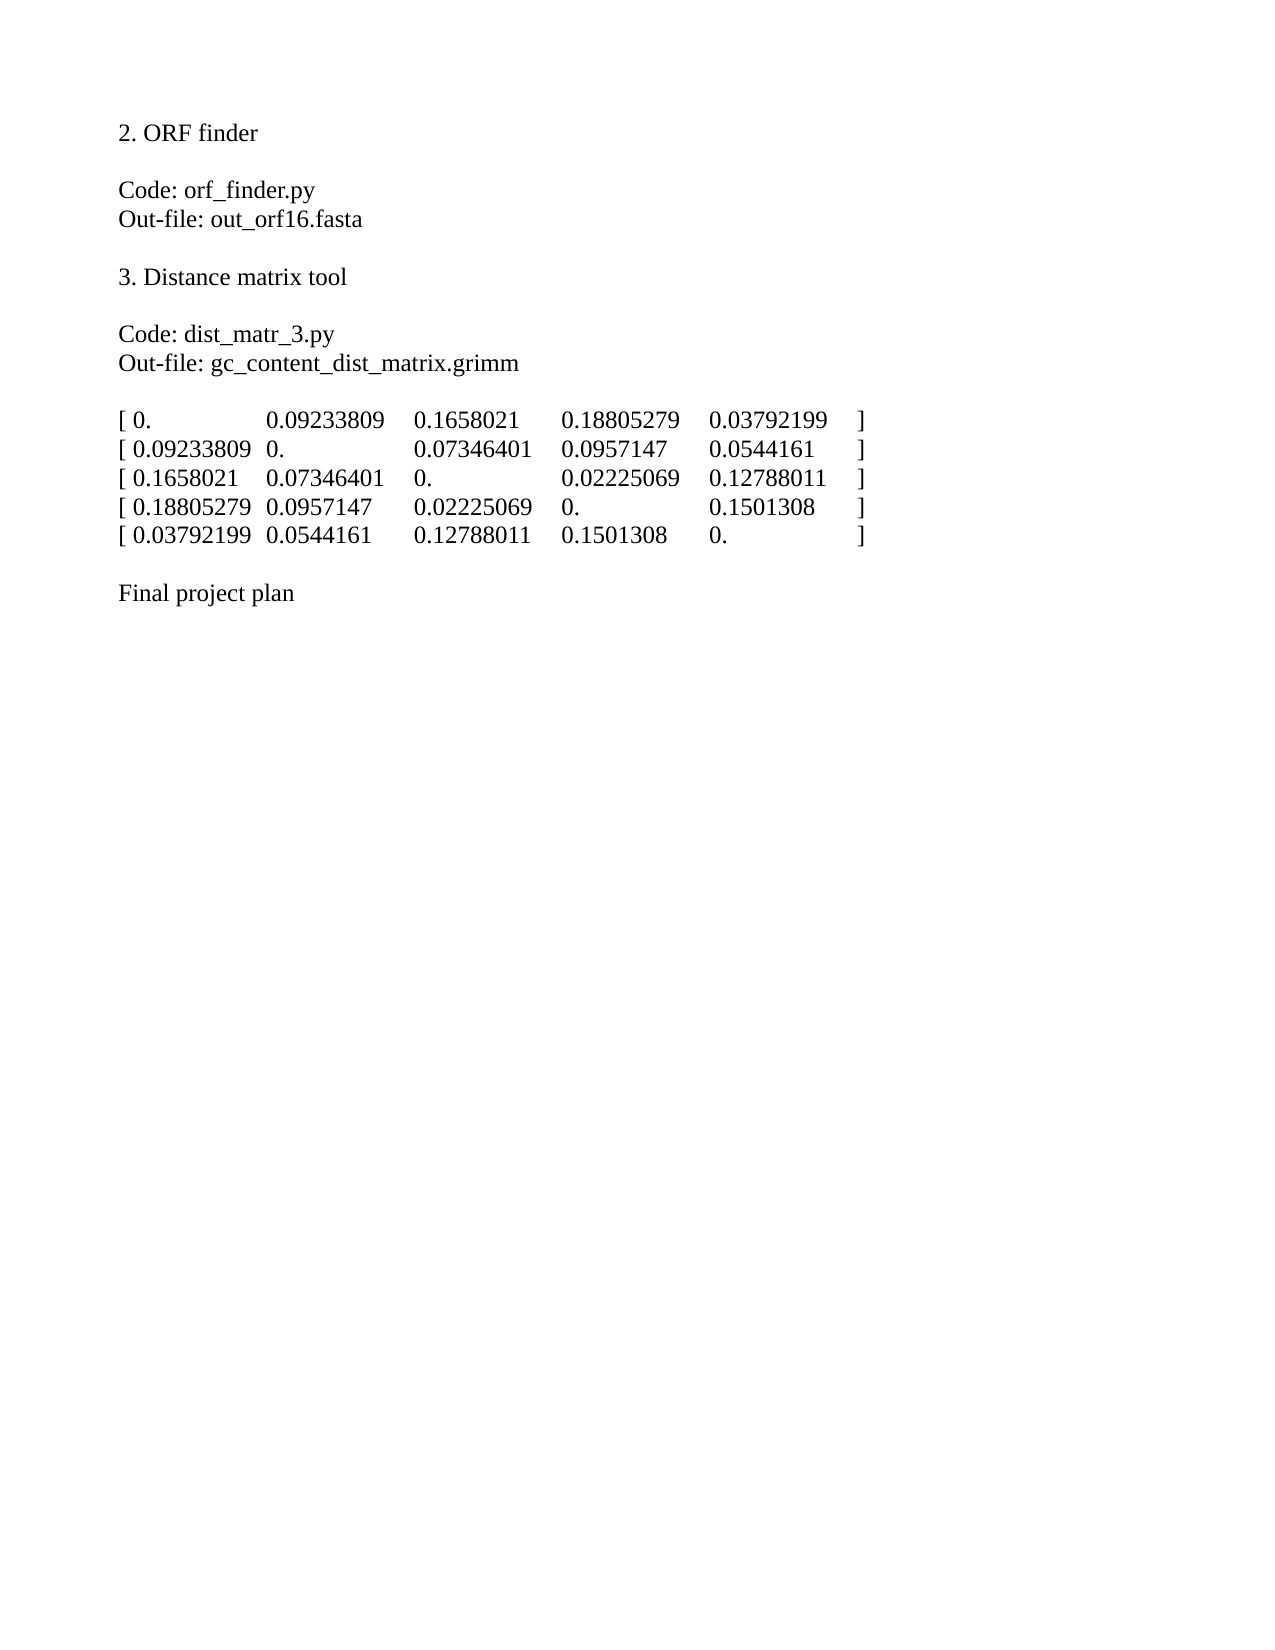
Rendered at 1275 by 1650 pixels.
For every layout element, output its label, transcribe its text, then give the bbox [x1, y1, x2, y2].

text [ 0.18805279 0.0957147 0.02225069 0. 0.1501308 ] [118, 492, 1157, 521]
text [ 0.1658021 0.07346401 0. 0.02225069 0.12788011 ] [118, 463, 1157, 492]
text Code: dist_matr_3.py [118, 319, 1157, 348]
text [ 0. 0.09233809 0.1658021 0.18805279 0.03792199 ] [118, 406, 1157, 434]
text Final project plan [118, 578, 1157, 607]
text [ 0.09233809 0. 0.07346401 0.0957147 0.0544161 ] [118, 434, 1157, 463]
text 3. Distance matrix tool [118, 262, 1157, 291]
text [ 0.03792199 0.0544161 0.12788011 0.1501308 0. ] [118, 521, 1157, 549]
text Out-file: out_orf16.fasta [118, 204, 1157, 233]
text 2. ORF finder [118, 118, 1157, 147]
text Out-file: gc_content_dist_matrix.grimm [118, 348, 1157, 377]
text Code: orf_finder.py [118, 176, 1157, 204]
